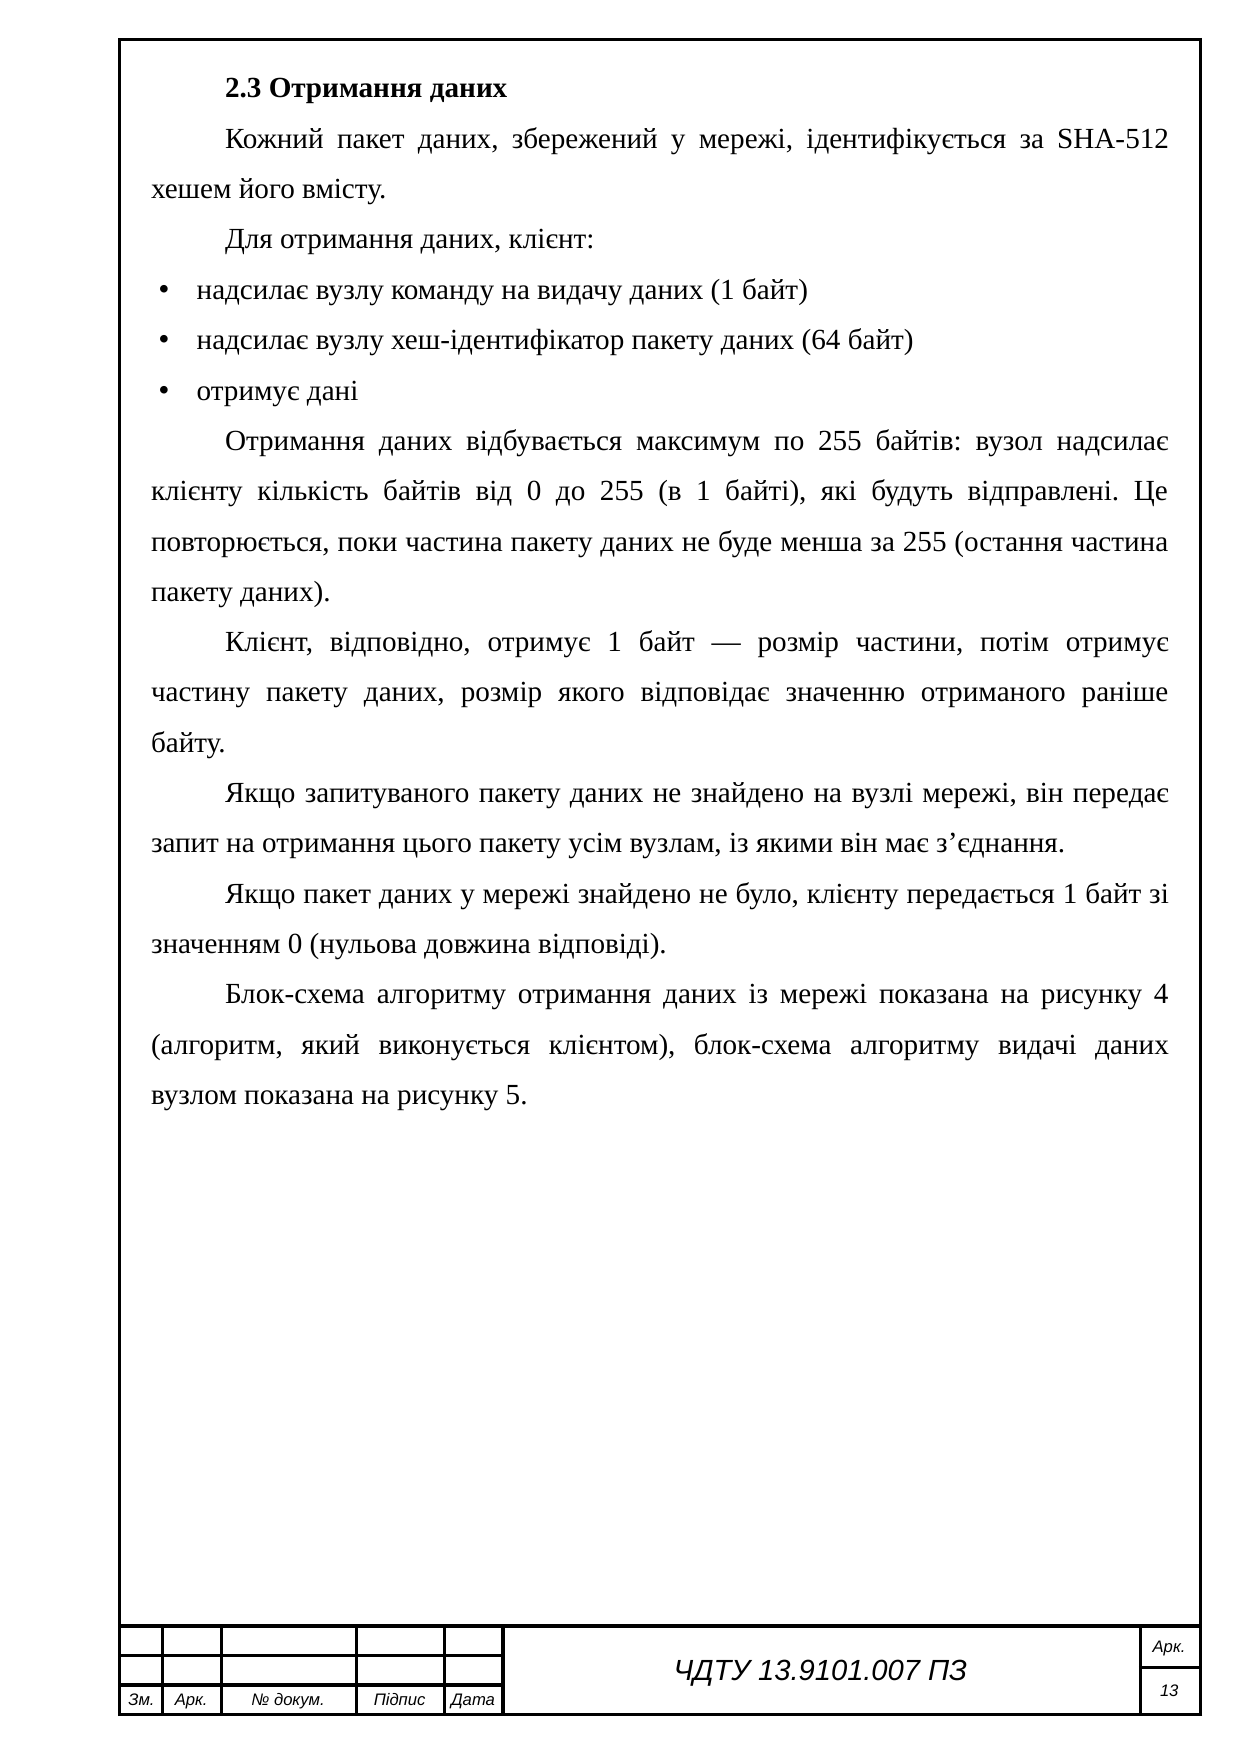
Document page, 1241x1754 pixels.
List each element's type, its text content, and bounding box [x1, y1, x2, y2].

list надсилає вузлу хеш-ідентифікатор пакету даних (64 байт) [159, 322, 1168, 356]
list отримує дані [159, 373, 1168, 406]
list надсилає вузлу команду на видачу даних (1 байт) [159, 272, 1168, 305]
text Кожний пакет даних, збережений у мережі, ідентифікується за SHA-512 хешем його вмісту. [151, 121, 1170, 205]
text Блок-схема алгоритму отримання даних із мережі показана на рисунку 4 (алгоритм, який виконується клієнтом), блок-схема алгоритму видачі даних вузлом показана на рисунку 5. [151, 976, 1170, 1111]
text Для отримання даних, клієнт: [151, 221, 1170, 255]
text Клієнт, відповідно, отримує 1 байт — розмір частини, потім отримує частину пакету даних, розмір якого відповідає значенню отриманого раніше байту. [151, 624, 1170, 758]
text Якщо запитуваного пакету даних не знайдено на вузлі мережі, він передає запит на отримання цього пакету усім вузлам, із якими він має з’єднання. [151, 775, 1170, 859]
text Отримання даних відбувається максимум по 255 байтів: вузол надсилає клієнту кількість байтів від 0 до 255 (в 1 байті), які будуть відправлені. Це повторюється, поки частина пакету даних не буде менша за 255 (остання частина пакету даних). [151, 423, 1170, 607]
text Якщо пакет даних у мережі знайдено не було, клієнту передається 1 байт зі значенням 0 (нульова довжина відповіді). [151, 876, 1170, 960]
text 2.3 Отримання даних [151, 71, 1170, 104]
